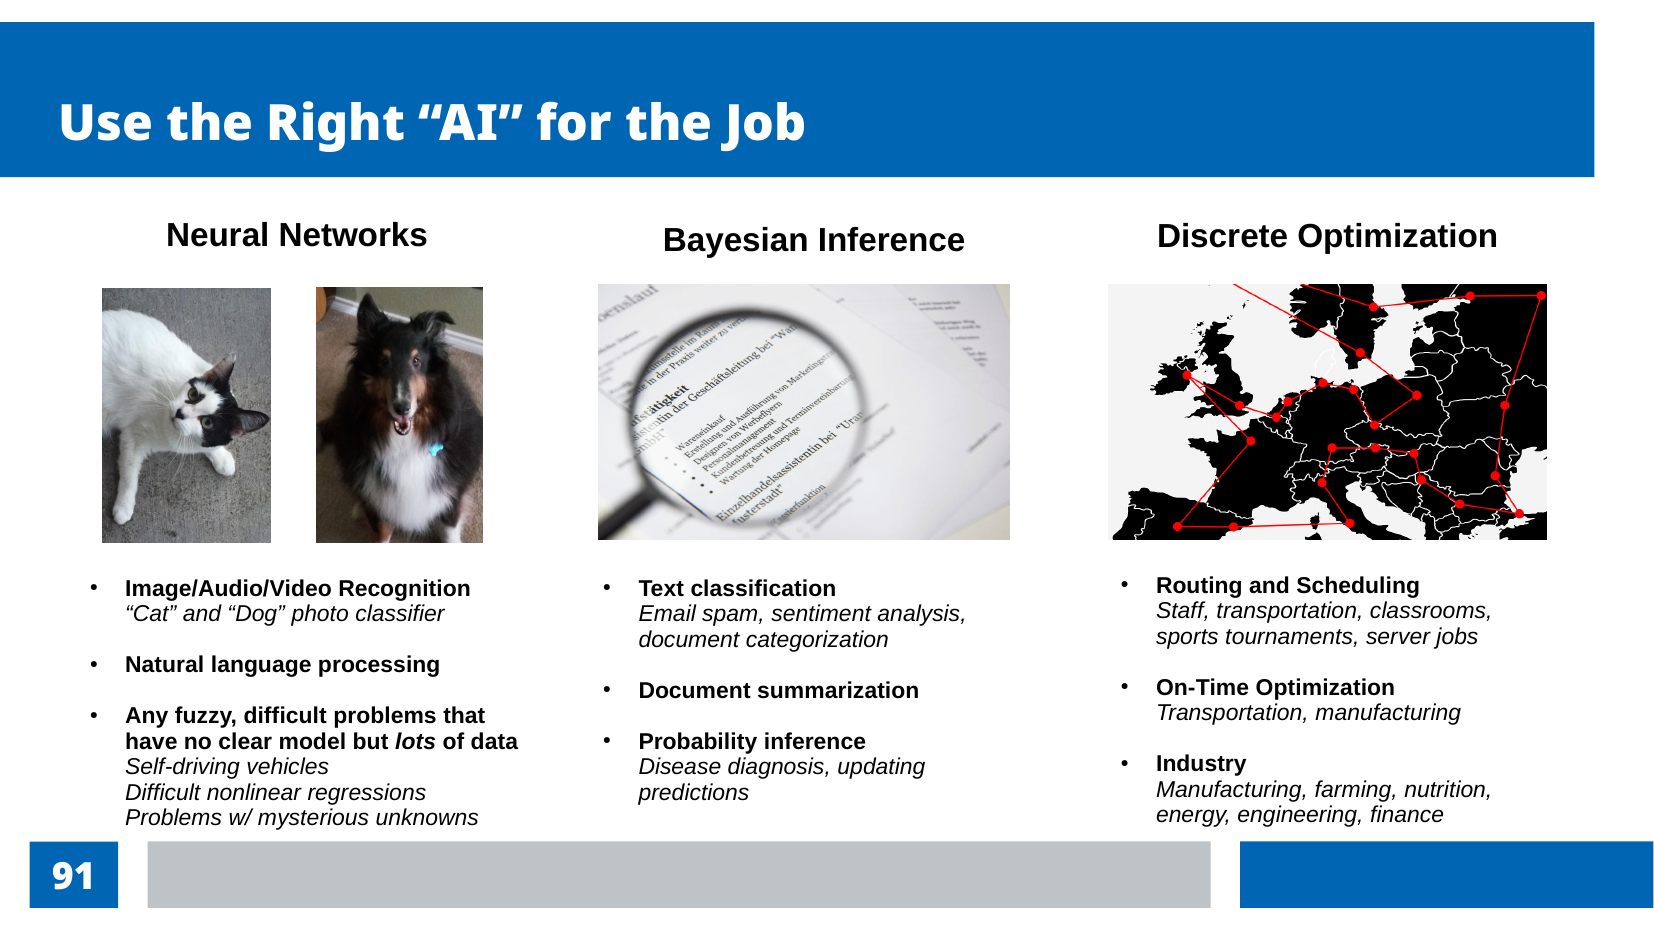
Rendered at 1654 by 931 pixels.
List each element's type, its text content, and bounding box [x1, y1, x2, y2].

text_box Text classification Email spam, sentiment analysis, document categorization Document summarization Probability inference Disease diagnosis, updating predictions [588, 568, 1009, 864]
picture [598, 284, 1010, 540]
text_box Neural Networks [105, 209, 511, 266]
text_box Routing and Scheduling Staff, transportation, classrooms, sports tournaments, server jobs On-Time Optimization Transportation, manufacturing Industry Manufacturing, farming, nutrition, energy, engineering, finance [1105, 565, 1526, 931]
text_box Image/Audio/Video Recognition “Cat” and “Dog” photo classifier Natural language processing Any fuzzy, difficult problems that have no clear model but lots of data Self-driving vehicles Difficult nonlinear regressions Problems w/ mysterious unknowns [75, 568, 541, 864]
picture [316, 287, 483, 543]
text_box Discrete Optimization [1142, 210, 1548, 267]
picture [1108, 284, 1547, 541]
title Use the Right “AI” for the Job [59, 44, 1595, 156]
text_box Bayesian Inference [648, 213, 1054, 270]
picture [102, 288, 271, 543]
